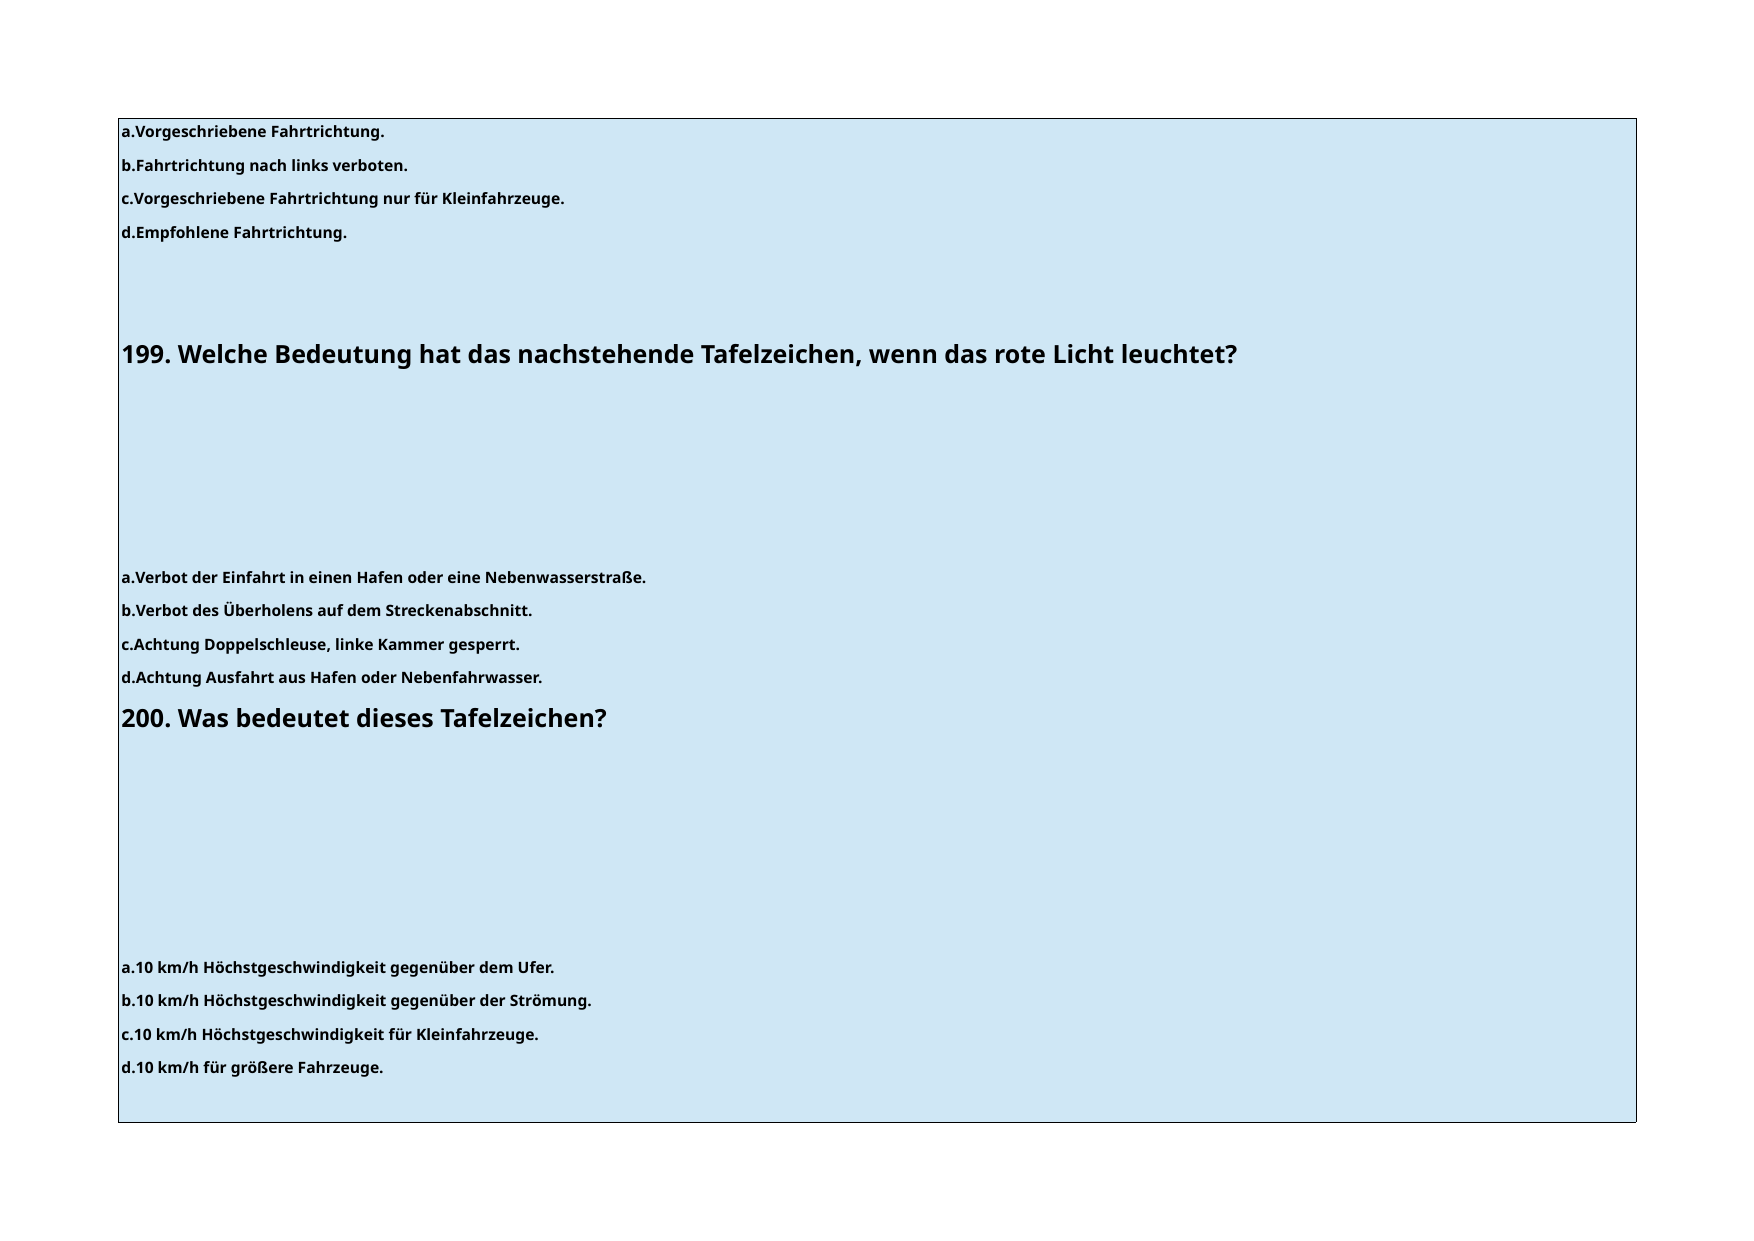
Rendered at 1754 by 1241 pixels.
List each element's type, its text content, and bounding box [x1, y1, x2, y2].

list Empfohlene Fahrtrichtung. [121, 221, 1633, 243]
list Verbot des Überholens auf dem Streckenabschnitt. [121, 600, 1633, 621]
text 200. Was bedeutet dieses Tafelzeichen? [121, 700, 1633, 734]
text 199. Welche Bedeutung hat das nachstehende Tafelzeichen, wenn das rote Licht leuchtet? [121, 337, 1633, 371]
list Vorgeschriebene Fahrtrichtung. [121, 121, 1633, 142]
list 10 km/h für größere Fahrzeuge. [121, 1057, 1633, 1078]
list Fahrtrichtung nach links verboten. [121, 154, 1633, 176]
list 10 km/h Höchstgeschwindigkeit für Kleinfahrzeuge. [121, 1023, 1633, 1044]
list 10 km/h Höchstgeschwindigkeit gegenüber der Strömung. [121, 990, 1633, 1011]
list Achtung Ausfahrt aus Hafen oder Nebenfahrwasser. [121, 667, 1633, 688]
list Vorgeschriebene Fahrtrichtung nur für Kleinfahrzeuge. [121, 188, 1633, 209]
list Achtung Doppelschleuse, linke Kammer gesperrt. [121, 633, 1633, 655]
list Verbot der Einfahrt in einen Hafen oder eine Nebenwasserstraße. [121, 567, 1633, 588]
list 10 km/h Höchstgeschwindigkeit gegenüber dem Ufer. [121, 956, 1633, 978]
